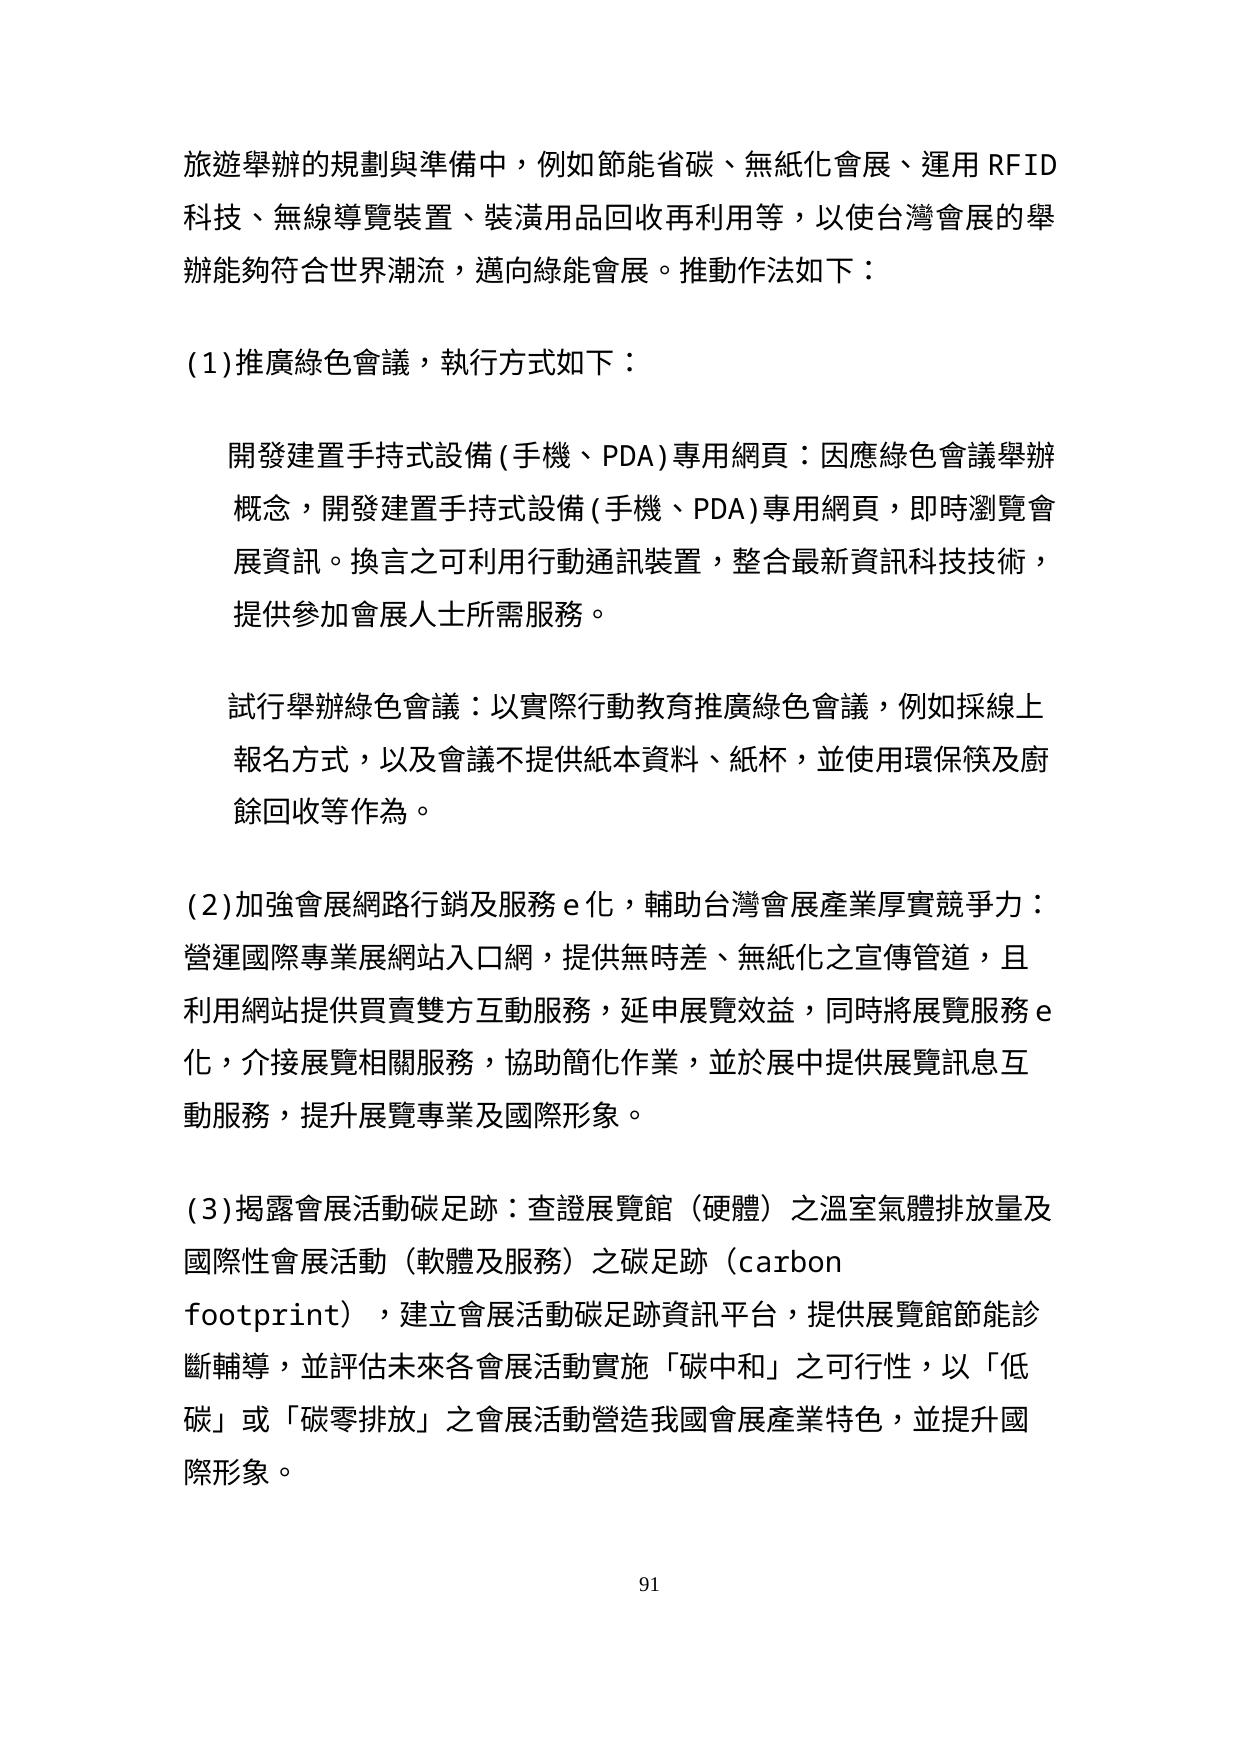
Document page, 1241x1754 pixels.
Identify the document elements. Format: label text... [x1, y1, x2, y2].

text 旅遊舉辦的規劃與準備中，例如節能省碳、無紙化會展、運用RFID科技、無線導覽裝置、裝潢用品回收再利用等，以使台灣會展的舉辦能夠符合世界潮流，邁向綠能會展。推動作法如下： [183, 142, 1057, 290]
list 試行舉辦綠色會議：以實際行動教育推廣綠色會議，例如採線上報名方式，以及會議不提供紙本資料、紙杯，並使用環保筷及廚餘回收等作為。 [177, 683, 1057, 831]
list 開發建置手持式設備(手機、PDA)專用網頁：因應綠色會議舉辦概念，開發建置手持式設備(手機、PDA)專用網頁，即時瀏覽會展資訊。換言之可利用行動通訊裝置，整合最新資訊科技技術，提供參加會展人士所需服務。 [177, 432, 1057, 633]
text (2)加強會展網路行銷及服務e化，輔助台灣會展產業厚實競爭力：營運國際專業展網站入口網，提供無時差、無紙化之宣傳管道，且利用網站提供買賣雙方互動服務，延申展覽效益，同時將展覽服務e化，介接展覽相關服務，協助簡化作業，並於展中提供展覽訊息互動服務，提升展覽專業及國際形象。 [183, 881, 1057, 1135]
text (1)推廣綠色會議，執行方式如下： [183, 340, 1057, 382]
text (3)揭露會展活動碳足跡：查證展覽館（硬體）之溫室氣體排放量及國際性會展活動（軟體及服務）之碳足跡（carbon footprint），建立會展活動碳足跡資訊平台，提供展覽館節能診斷輔導，並評估未來各會展活動實施「碳中和」之可行性，以「低碳」或「碳零排放」之會展活動營造我國會展產業特色，並提升國際形象。 [183, 1185, 1057, 1492]
